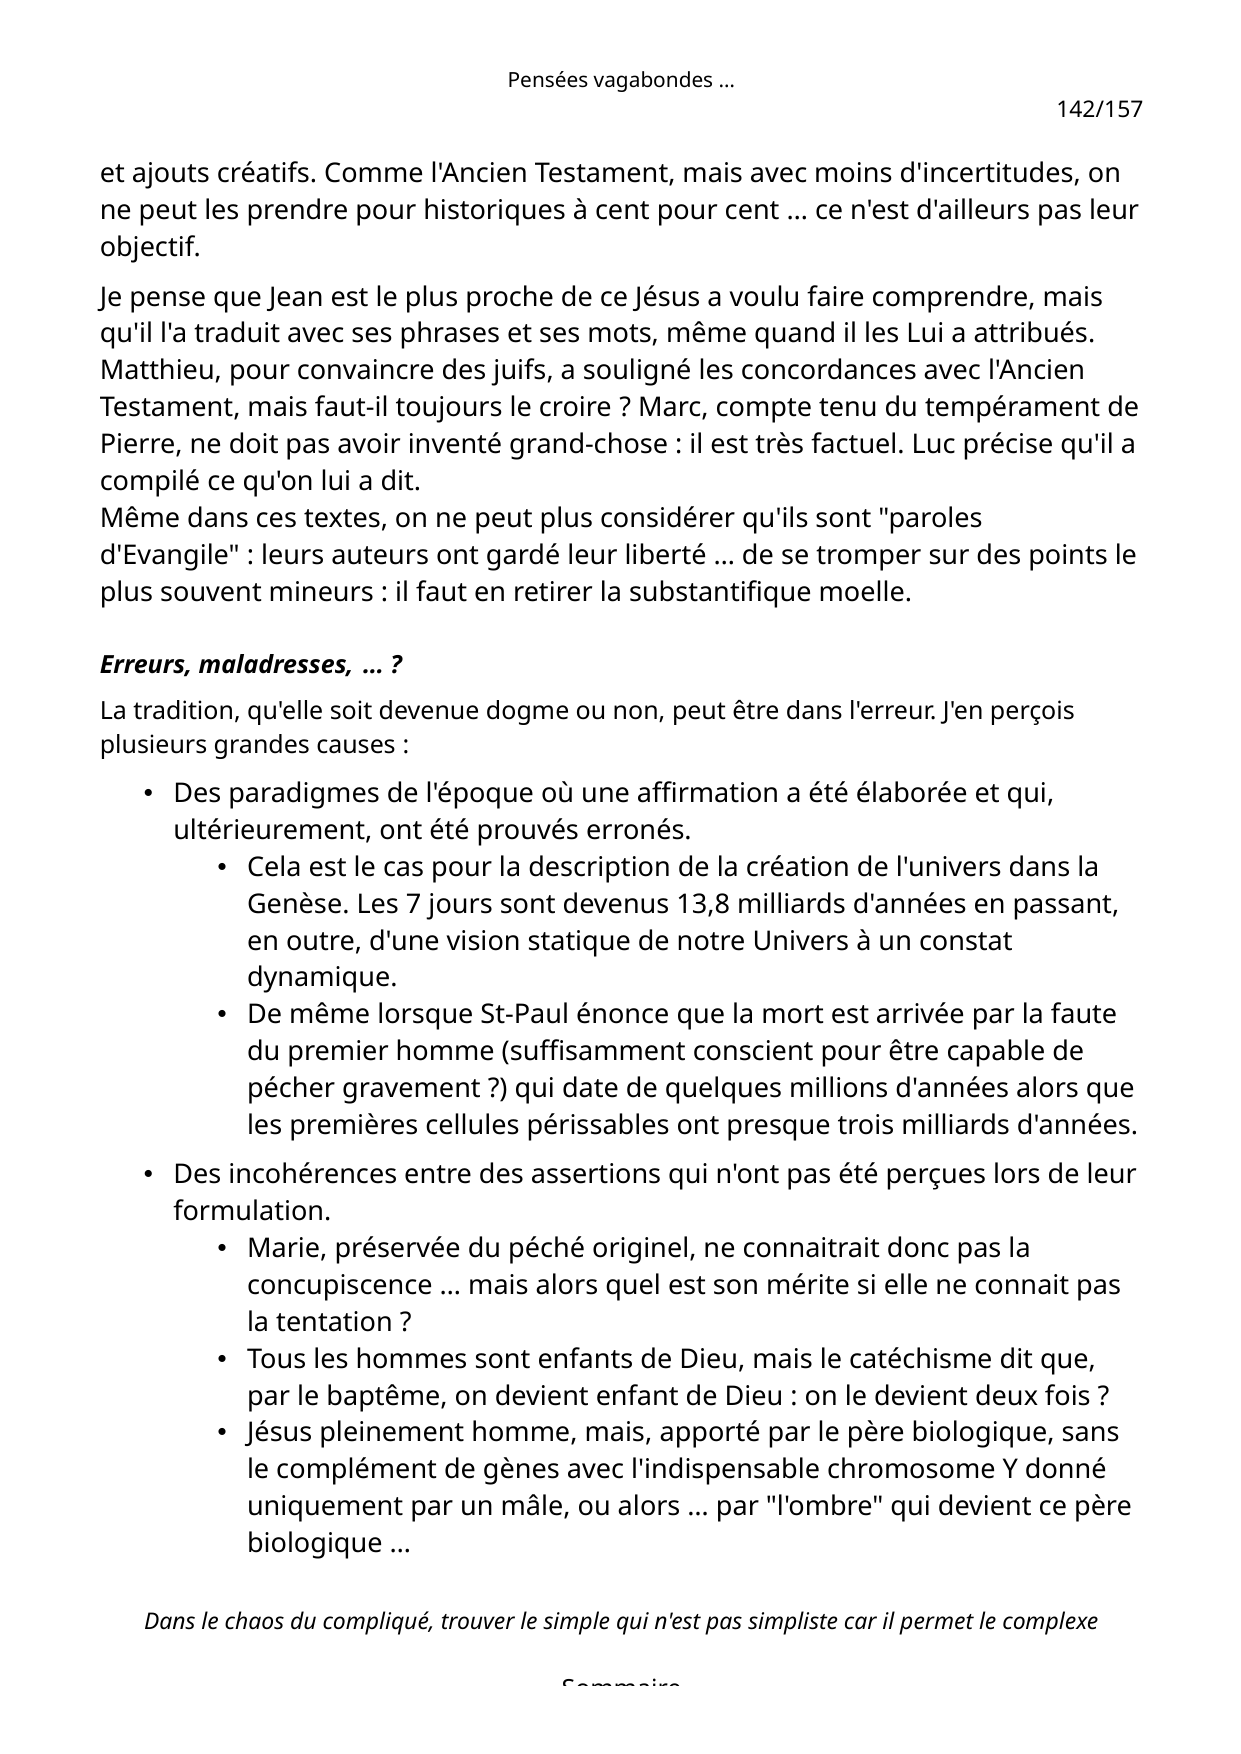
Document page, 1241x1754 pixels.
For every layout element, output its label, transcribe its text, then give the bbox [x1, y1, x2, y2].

text Je pense que Jean est le plus proche de ce Jésus a voulu faire comprendre, mais qu'il l'a traduit avec ses phrases et ses mots, même quand il les Lui a attribués. Matthieu, pour convaincre des juifs, a souligné les concordances avec l'Ancien Testament, mais faut-il toujours le croire ? Marc, compte tenu du tempérament de Pierre, ne doit pas avoir inventé grand-chose : il est très factuel. Luc précise qu'il a compilé ce qu'on lui a dit. Même dans ces textes, on ne peut plus considérer qu'ils sont "paroles d'Evangile" : leurs auteurs ont gardé leur liberté … de se tromper sur des points le plus souvent mineurs : il faut en retirer la substantifique moelle. [99, 277, 1143, 609]
subtitle Erreurs, maladresses, … ? [99, 646, 1143, 680]
list Cela est le cas pour la description de la création de l'univers dans la Genèse. Les 7 jours sont devenus 13,8 milliards d'années en passant, en outre, d'une vision statique de notre Univers à un constat dynamique. [217, 847, 1143, 995]
list De même lorsque St-Paul énonce que la mort est arrivée par la faute du premier homme (suffisamment conscient pour être capable de pécher gravement ?) qui date de quelques millions d'années alors que les premières cellules périssables ont presque trois milliards d'années. [217, 995, 1143, 1142]
list Des incohérences entre des assertions qui n'ont pas été perçues lors de leur formulation. [144, 1155, 1143, 1228]
list Marie, préservée du péché originel, ne connaitrait donc pas la concupiscence … mais alors quel est son mérite si elle ne connait pas la tentation ? [217, 1228, 1143, 1339]
list Tous les hommes sont enfants de Dieu, mais le catéchisme dit que, par le baptême, on devient enfant de Dieu : on le devient deux fois ? [217, 1339, 1143, 1413]
list Des paradigmes de l'époque où une affirmation a été élaborée et qui, ultérieurement, ont été prouvés erronés. [144, 773, 1143, 847]
text et ajouts créatifs. Comme l'Ancien Testament, mais avec moins d'incertitudes, on ne peut les prendre pour historiques à cent pour cent … ce n'est d'ailleurs pas leur objectif. [99, 154, 1143, 264]
text La tradition, qu'elle soit devenue dogme ou non, peut être dans l'erreur. J'en perçois plusieurs grandes causes : [99, 693, 1143, 761]
list Jésus pleinement homme, mais, apporté par le père biologique, sans le complément de gènes avec l'indispensable chromosome Y donné uniquement par un mâle, ou alors … par "l'ombre" qui devient ce père biologique … [217, 1413, 1143, 1560]
